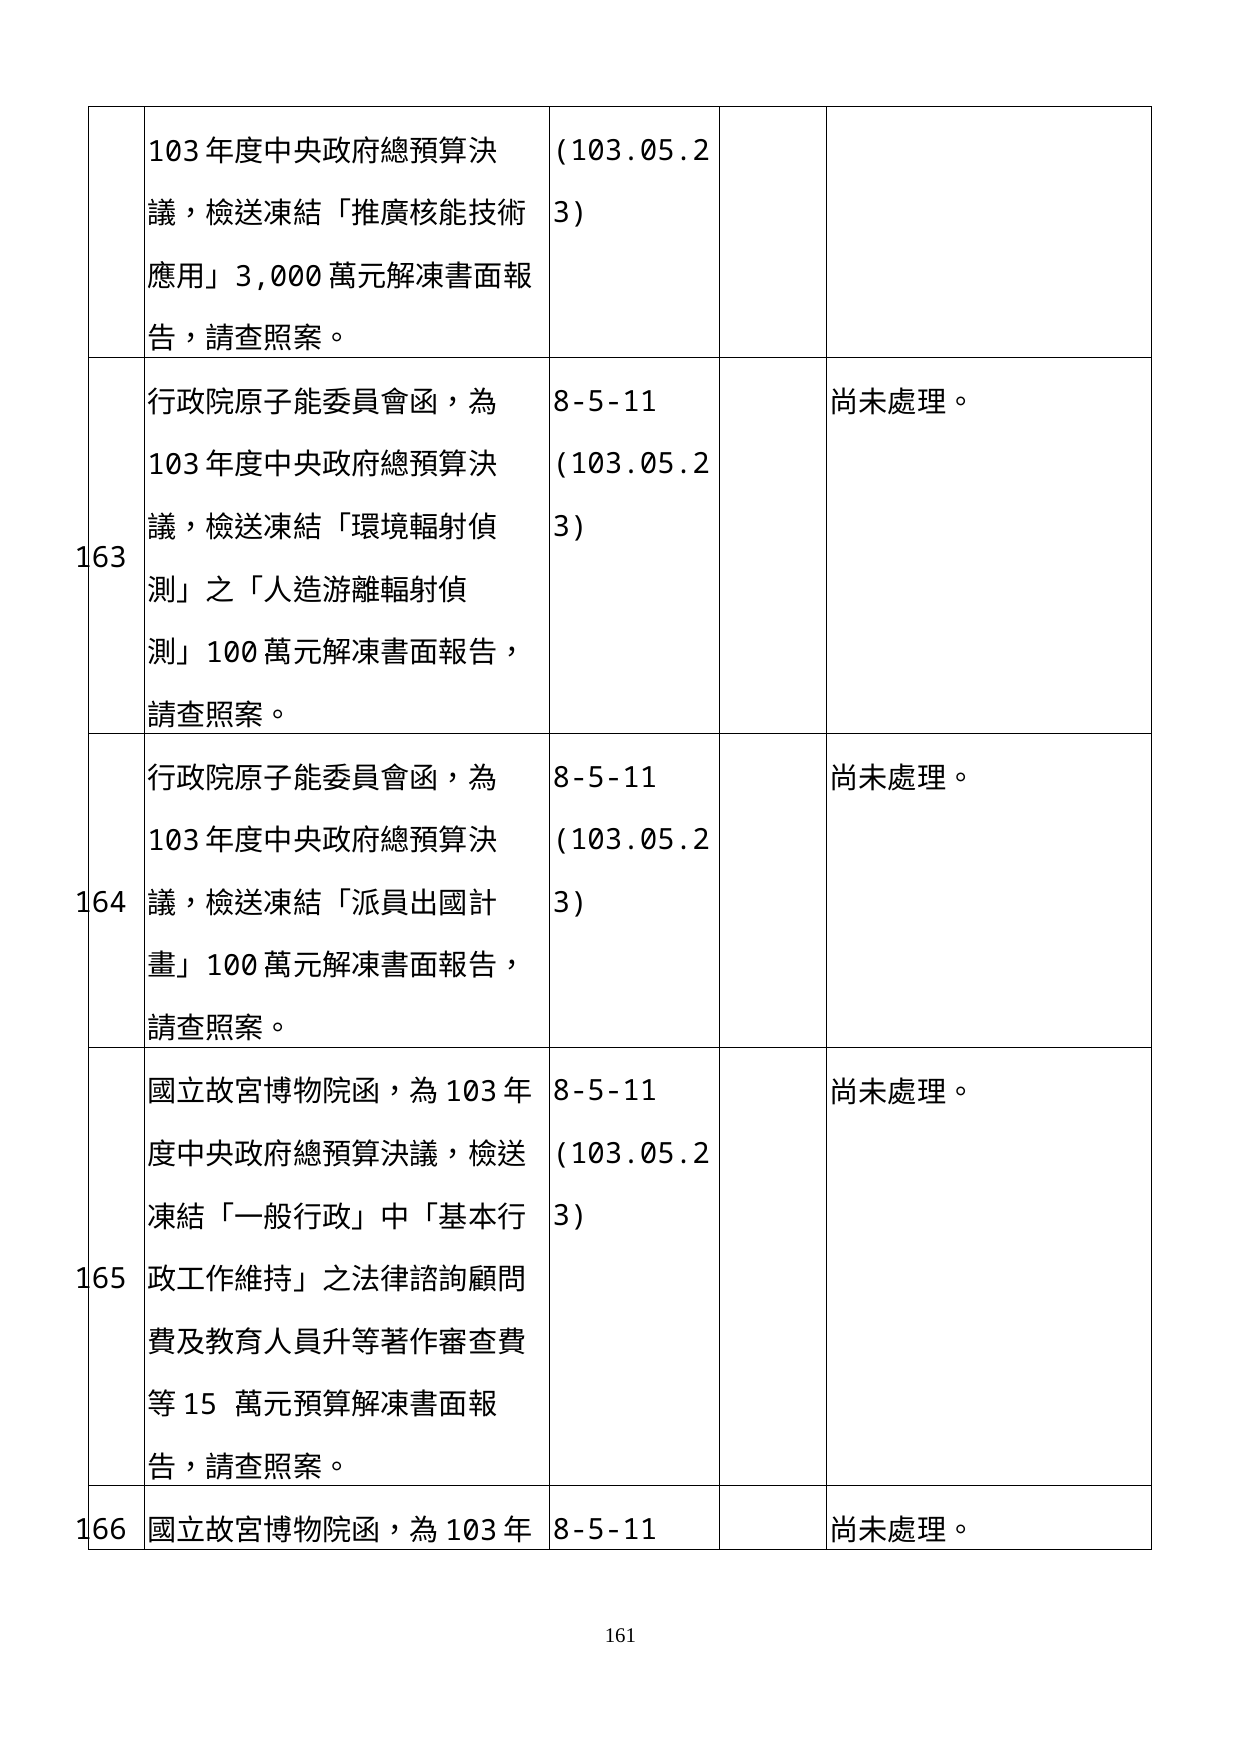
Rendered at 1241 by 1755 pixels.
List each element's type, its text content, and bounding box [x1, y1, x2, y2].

table_cell 尚未處理。 [827, 1048, 1151, 1485]
table_cell [720, 1486, 826, 1549]
table_cell [720, 1048, 826, 1485]
table_cell 8-5-11 (103.05.23) [550, 734, 719, 1047]
table_cell (103.05.23) [550, 107, 719, 357]
table_cell 尚未處理。 [827, 358, 1151, 733]
table_cell [720, 107, 826, 357]
table_cell 尚未處理。 [827, 734, 1151, 1047]
table_cell 8-5-11 [550, 1486, 719, 1549]
table_cell [89, 358, 144, 733]
table_cell [89, 107, 144, 357]
table_cell 國立故宮博物院函，為103年度中央政府總預算決議，檢送凍結「一般行政」中「基本行政工作維持」之法律諮詢顧問費及教育人員升等著作審查費等15 萬元預算解凍書面報告，請查照案。 [145, 1048, 549, 1485]
table_cell [89, 734, 144, 1047]
table_cell [89, 1048, 144, 1485]
table_cell 行政院原子能委員會函，為103年度中央政府總預算決議，檢送凍結「派員出國計畫」100萬元解凍書面報告，請查照案。 [145, 734, 549, 1047]
table_cell 8-5-11 (103.05.23) [550, 1048, 719, 1485]
table_cell 國立故宮博物院函，為103年 [145, 1486, 549, 1549]
table_cell [827, 107, 1151, 357]
table_cell 行政院原子能委員會函，為103年度中央政府總預算決議，檢送凍結「環境輻射偵測」之「人造游離輻射偵測」100萬元解凍書面報告，請查照案。 [145, 358, 549, 733]
table_cell 103年度中央政府總預算決議，檢送凍結「推廣核能技術應用」3,000萬元解凍書面報告，請查照案。 [145, 107, 549, 357]
table_cell 尚未處理。 [827, 1486, 1151, 1549]
table_cell 8-5-11 (103.05.23) [550, 358, 719, 733]
table_cell [720, 734, 826, 1047]
table_cell [720, 358, 826, 733]
table_cell [89, 1486, 144, 1549]
